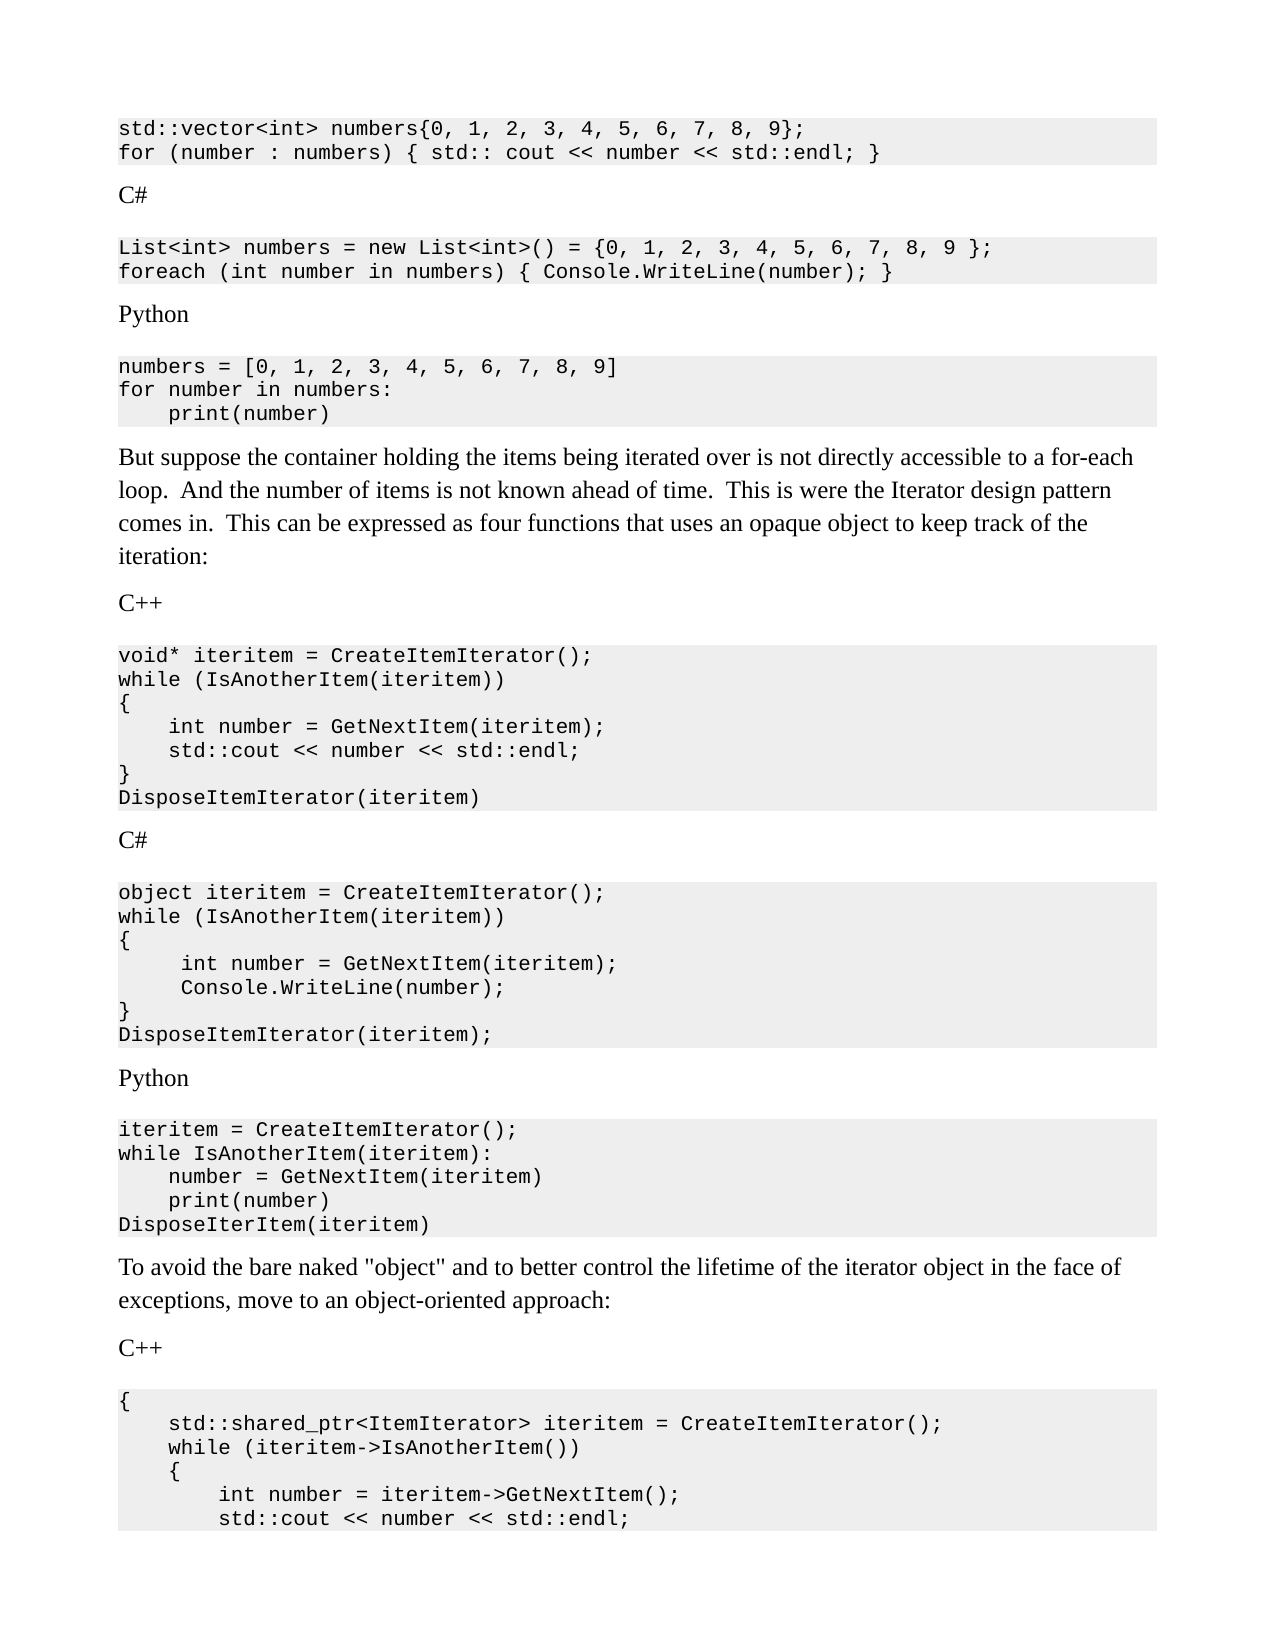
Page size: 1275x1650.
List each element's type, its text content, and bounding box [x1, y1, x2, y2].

text { [118, 1461, 1157, 1484]
text DisposeIterItem(iteritem) [118, 1214, 1157, 1237]
text object iteritem = CreateItemIterator(); [118, 882, 1157, 906]
text std::cout << number << std::endl; [118, 739, 1157, 763]
text while (IsAnotherItem(iteritem)) [118, 669, 1157, 692]
text iteritem = CreateItemIterator(); [118, 1119, 1157, 1143]
text while (iteritem->IsAnotherItem()) [118, 1437, 1157, 1461]
text } [118, 763, 1157, 787]
text print(number) [118, 1190, 1157, 1214]
text To avoid the bare naked "object" and to better control the lifetime of the iterator object in the face of exceptions, move to an object-oriented approach: [118, 1252, 1157, 1314]
text int number = GetNextItem(iteritem); [118, 953, 1157, 977]
text number = GetNextItem(iteritem) [118, 1166, 1157, 1190]
text Python [118, 1063, 1157, 1091]
text { [118, 929, 1157, 953]
text std::cout << number << std::endl; [118, 1508, 1157, 1531]
text But suppose the container holding the items being iterated over is not directly accessible to a for-each loop. And the number of items is not known ahead of time. This is were the Iterator design pattern comes in. This can be expressed as four functions that uses an opaque object to keep track of the iteration: [118, 442, 1157, 569]
text } [118, 1000, 1157, 1024]
text C++ [118, 588, 1157, 617]
text int number = iteritem->GetNextItem(); [118, 1484, 1157, 1508]
text numbers = [0, 1, 2, 3, 4, 5, 6, 7, 8, 9] [118, 356, 1157, 379]
text std::vector<int> numbers{0, 1, 2, 3, 4, 5, 6, 7, 8, 9}; [118, 118, 1157, 142]
text for number in numbers: [118, 379, 1157, 403]
text while IsAnotherItem(iteritem): [118, 1143, 1157, 1166]
text for (number : numbers) { std:: cout << number << std::endl; } [118, 142, 1157, 165]
text C# [118, 826, 1157, 854]
text List<int> numbers = new List<int>() = {0, 1, 2, 3, 4, 5, 6, 7, 8, 9 }; [118, 237, 1157, 261]
text Python [118, 299, 1157, 328]
text C++ [118, 1333, 1157, 1362]
text foreach (int number in numbers) { Console.WriteLine(number); } [118, 261, 1157, 284]
text DisposeItemIterator(iteritem) [118, 787, 1157, 811]
text print(number) [118, 403, 1157, 427]
text void* iteritem = CreateItemIterator(); [118, 645, 1157, 669]
text C# [118, 180, 1157, 209]
text { [118, 1389, 1157, 1413]
text int number = GetNextItem(iteritem); [118, 716, 1157, 739]
text while (IsAnotherItem(iteritem)) [118, 906, 1157, 929]
text Console.WriteLine(number); [118, 977, 1157, 1000]
text DisposeItemIterator(iteritem); [118, 1024, 1157, 1048]
text { [118, 692, 1157, 716]
text std::shared_ptr<ItemIterator> iteritem = CreateItemIterator(); [118, 1413, 1157, 1437]
